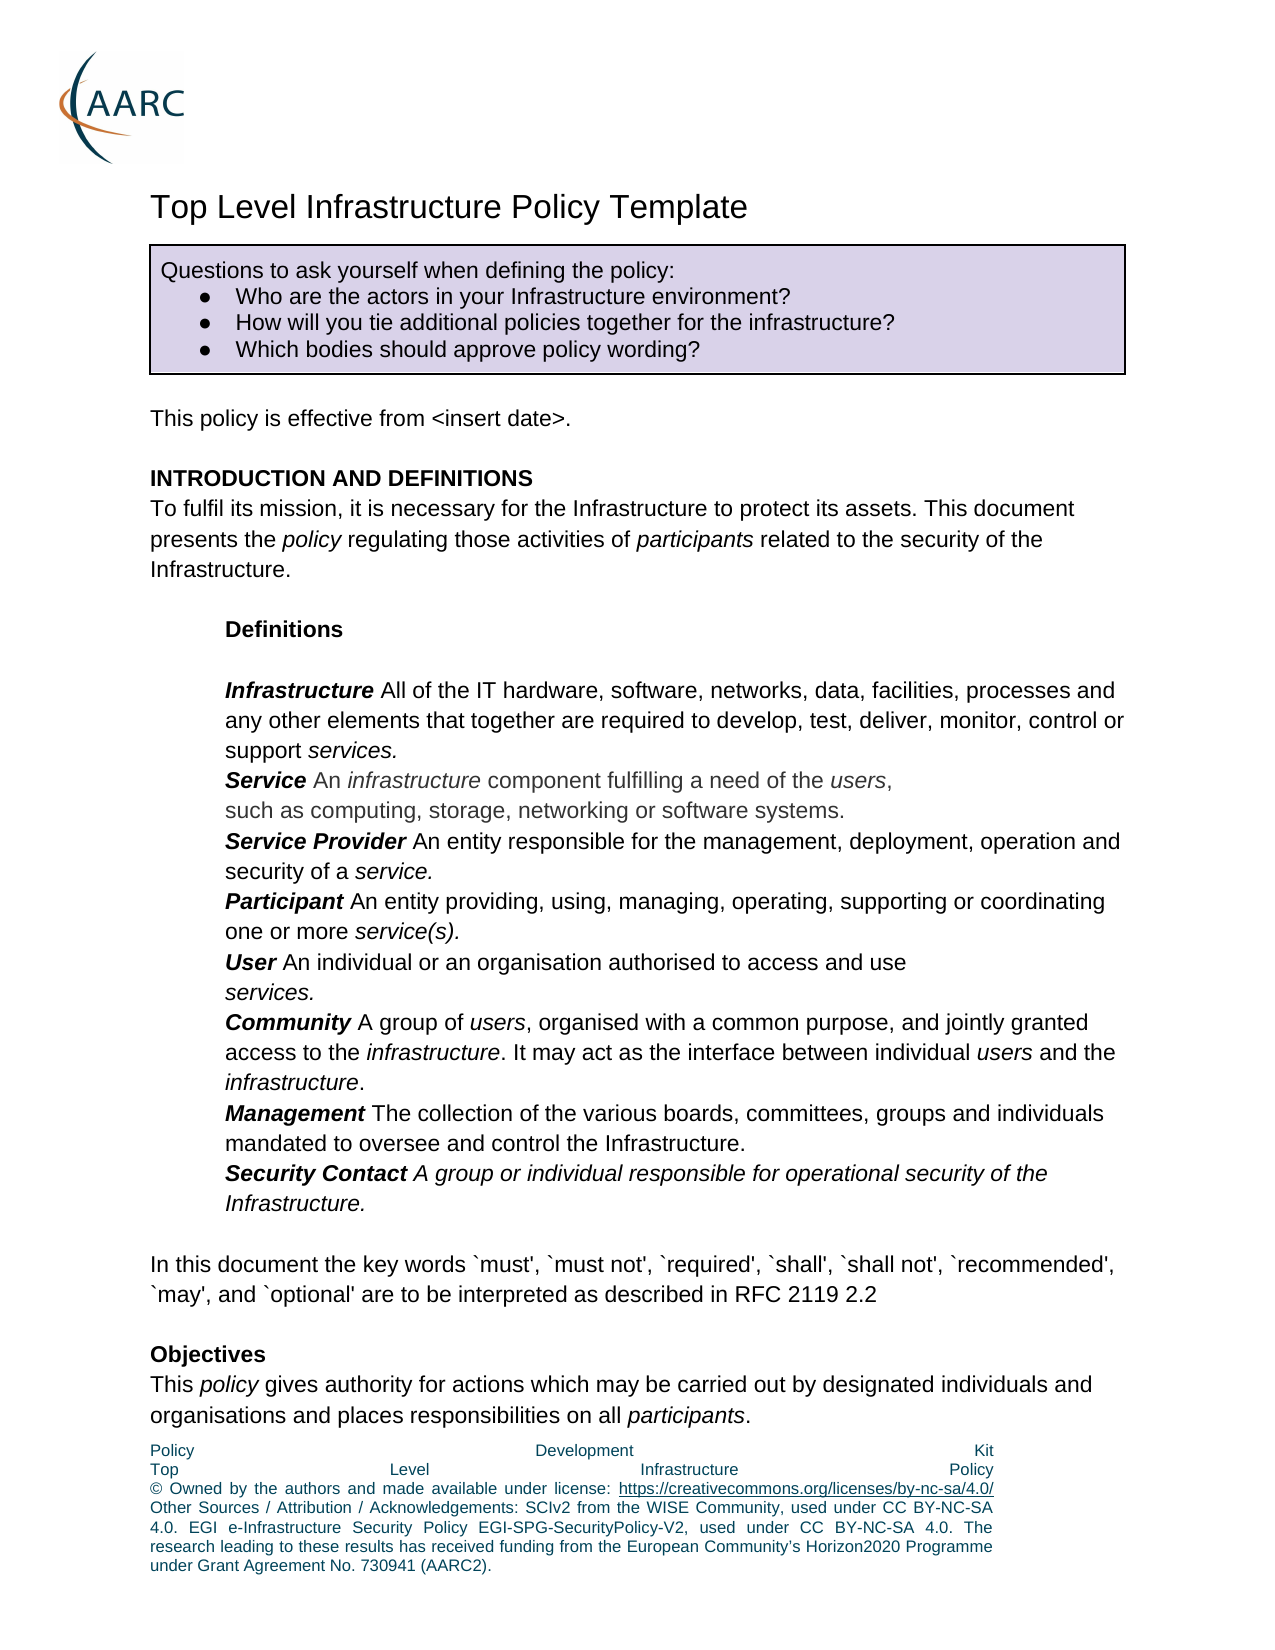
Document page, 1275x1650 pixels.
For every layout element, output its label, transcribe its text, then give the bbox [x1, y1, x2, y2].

picture [702, 1466, 709, 1472]
picture [513, 1521, 522, 1527]
text User An individual or an organisation authorised to access and use [225, 948, 1125, 975]
picture [59, 51, 184, 164]
text This policy is effective from <insert date>. [150, 375, 1125, 431]
text INTRODUCTION AND DEFINITIONS To fulfil its mission, it is necessary for the Infrastructure to protect its assets. This document presents the policy regulating those activities of participants related to the security of the Infrastructure. [150, 465, 1125, 582]
text services. [225, 979, 1125, 1005]
picture [475, 1559, 480, 1568]
picture [407, 1482, 413, 1494]
text Service Provider An entity responsible for the management, deployment, operation and security of a service. [225, 828, 1125, 884]
picture [524, 1522, 530, 1533]
picture [562, 1485, 569, 1491]
picture [806, 1541, 814, 1552]
picture [400, 1540, 406, 1552]
picture [524, 1482, 530, 1494]
picture [646, 1466, 652, 1475]
picture [304, 1540, 310, 1552]
text Infrastructure All of the IT hardware, software, networks, data, facilities, processes and any other elements that together are required to develop, test, deliver, monitor, control or support services. [225, 677, 1125, 763]
text such as computing, storage, networking or software systems. [225, 797, 1125, 824]
picture [167, 93, 184, 114]
picture [400, 1562, 406, 1571]
picture [819, 1501, 825, 1513]
text Participant An entity providing, using, managing, operating, supporting or coordinating one or more service(s). [225, 888, 1125, 945]
table_header Questions to ask yourself when defining the policy: Who are the actors in your Infrastructure environment? How will you tie additional policies together for the infrastructure? Which bodies should approve policy wording? [151, 246, 1124, 372]
picture [442, 1501, 448, 1513]
picture [975, 1521, 981, 1533]
picture [588, 1447, 594, 1459]
picture [288, 1502, 293, 1511]
picture [150, 1482, 162, 1494]
text Service An infrastructure component fulfilling a need of the users, [225, 767, 1125, 794]
text Definitions [225, 586, 1125, 643]
picture [667, 1501, 676, 1507]
picture [260, 1482, 266, 1494]
picture [835, 1522, 844, 1533]
picture [373, 1524, 380, 1530]
picture [627, 1541, 636, 1552]
picture [669, 1485, 676, 1491]
text Community A group of users, organised with a common purpose, and jointly granted access to the infrastructure. It may act as the interface between individual users and the infrastructure. [225, 1009, 1125, 1096]
text Security Contact A group or individual responsible for operational security of the Infrastructure. [225, 1160, 1125, 1217]
picture [855, 1543, 861, 1552]
subtitle Top Level Infrastructure Policy Template [150, 187, 1125, 226]
picture [189, 1522, 198, 1533]
picture [524, 1540, 530, 1552]
picture [226, 1562, 232, 1571]
text In this document the key words `must', `must not', `required', `shall', `shall not', `recommended', `may', and `optional' are to be interpreted as described in RFC 2119 2.2 Objectives This policy gives authority for actions which may be carried out by designated individuals and organisations and places responsibilities on all participants. [150, 1220, 1125, 1428]
text Management The collection of the various boards, committees, groups and individuals mandated to oversee and control the Infrastructure. [225, 1099, 1125, 1156]
picture [476, 1482, 482, 1494]
